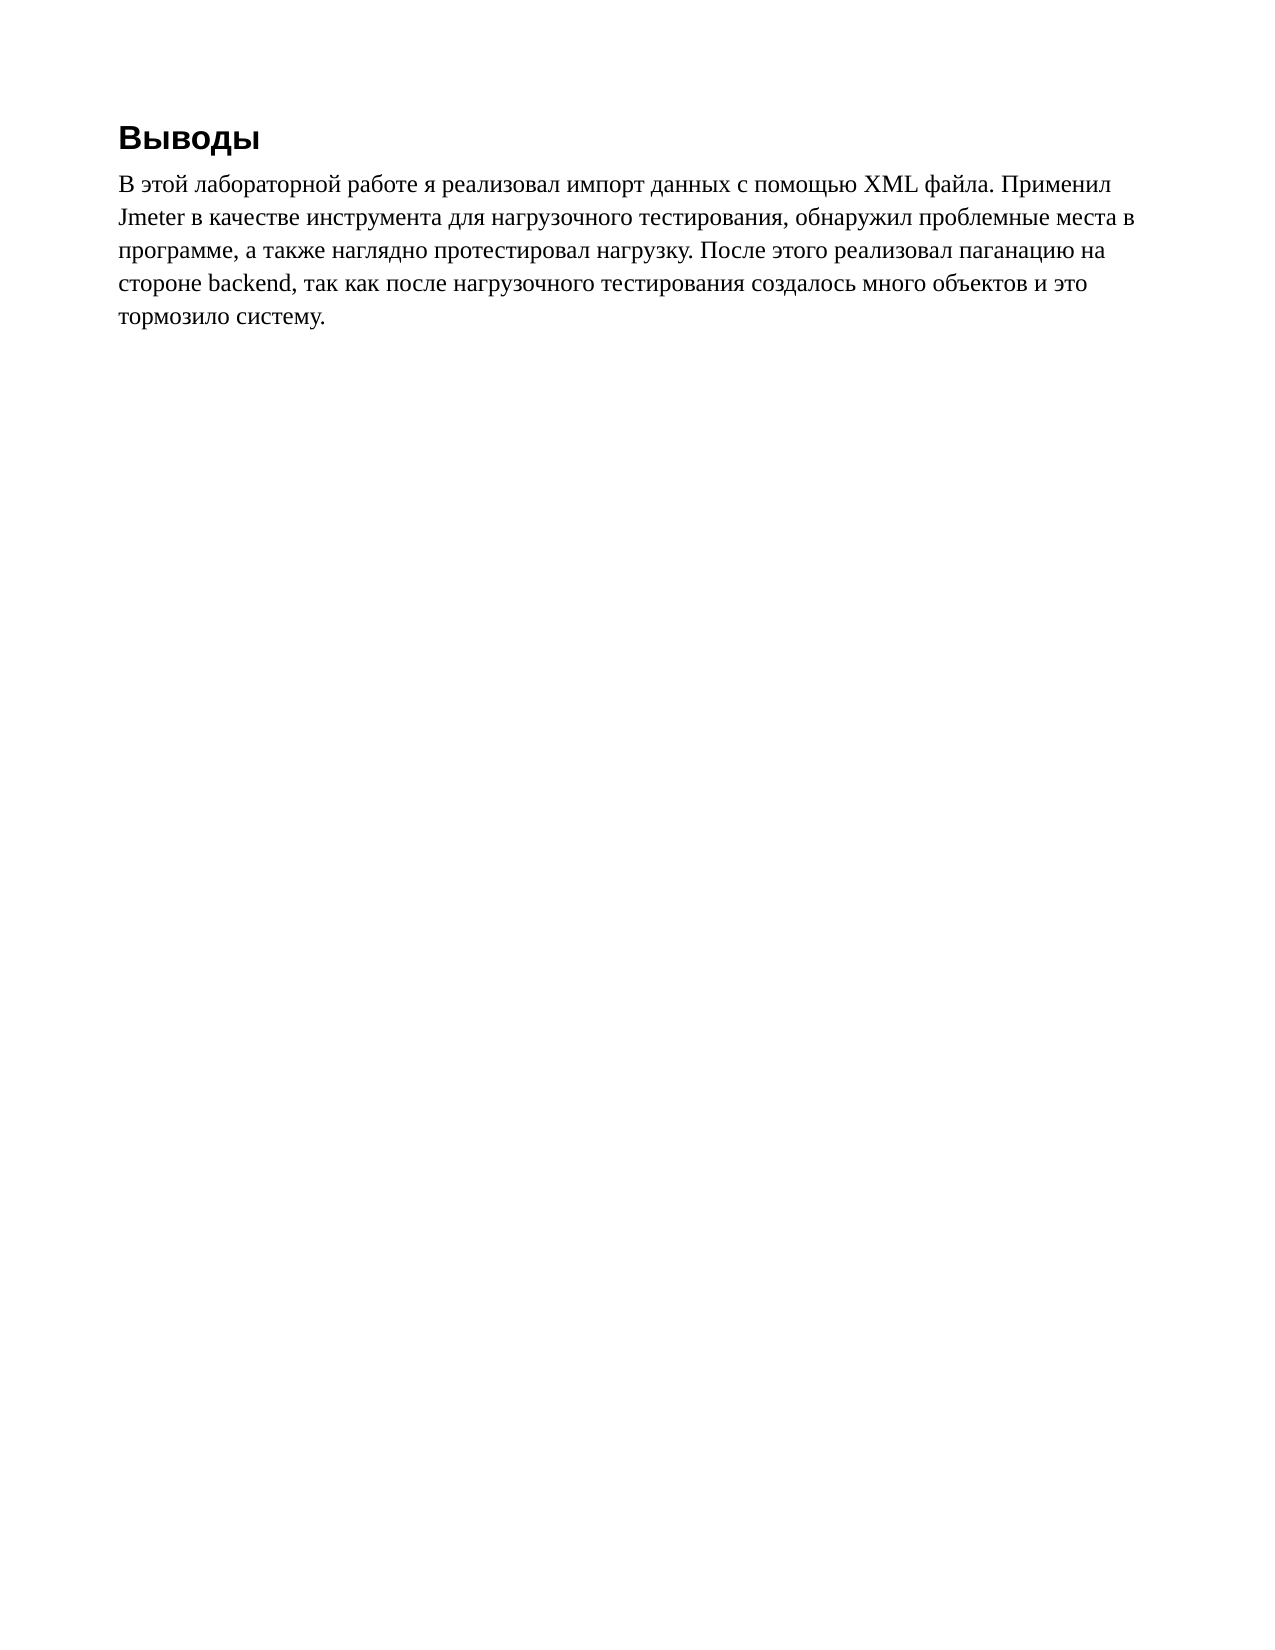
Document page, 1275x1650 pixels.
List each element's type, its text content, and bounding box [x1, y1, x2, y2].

text В этой лабораторной работе я реализовал импорт данных с помощью XML файла. Применил Jmeter в качестве инструмента для нагрузочного тестирования, обнаружил проблемные места в программе, а также наглядно протестировал нагрузку. После этого реализовал паганацию на стороне backend, так как после нагрузочного тестирования создалось много объектов и это тормозило систему. [118, 169, 1157, 330]
subtitle Выводы [118, 118, 1157, 157]
